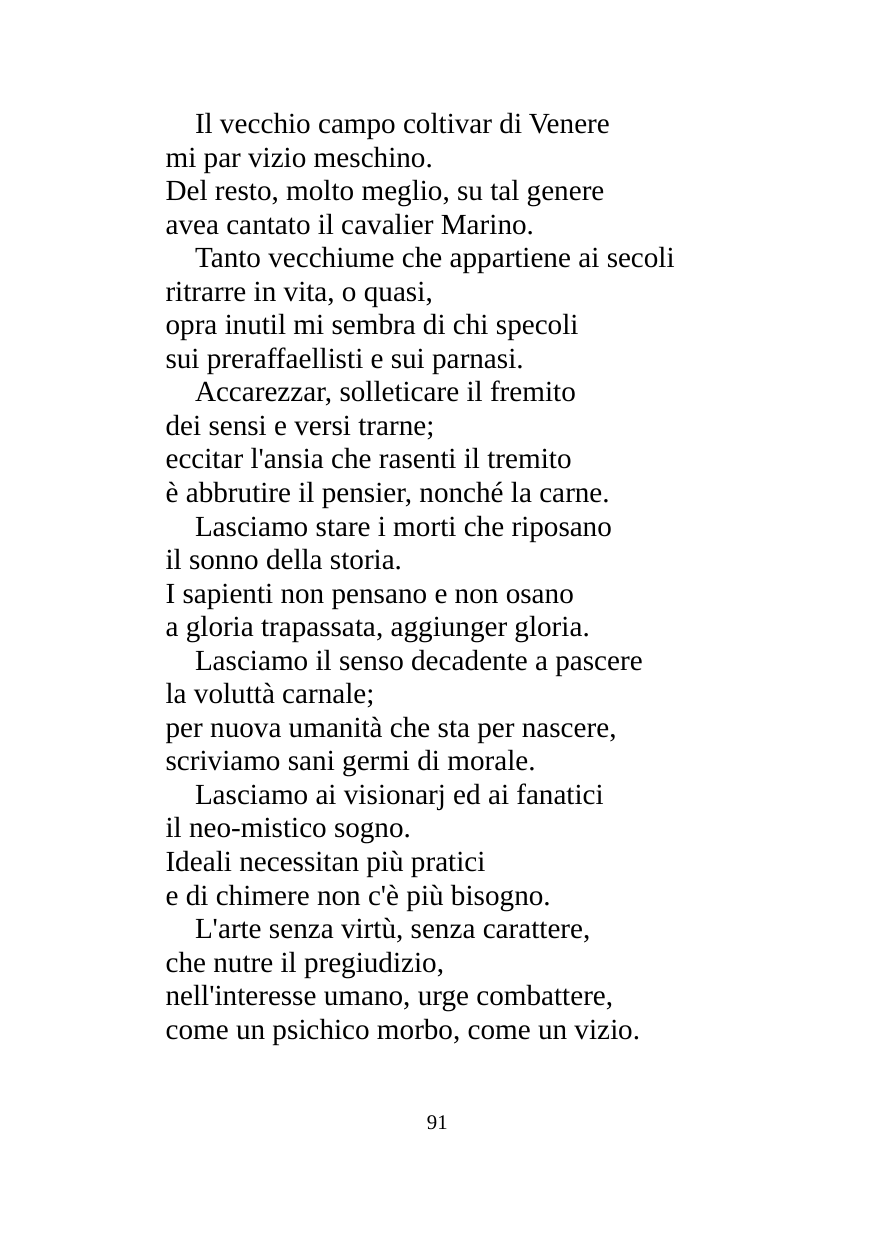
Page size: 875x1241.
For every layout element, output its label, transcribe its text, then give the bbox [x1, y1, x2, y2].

text Tanto vecchiume che appartiene ai secoli ritrarre in vita, o quasi, opra inutil mi sembra di chi specoli sui preraffaellisti e sui parnasi. [165, 240, 768, 374]
text Il vecchio campo coltivar di Venere mi par vizio meschino. Del resto, molto meglio, su tal genere avea cantato il cavalier Marino. [165, 106, 768, 240]
text Accarezzar, solleticare il fremito dei sensi e versi trarne; eccitar l'ansia che rasenti il tremito è abbrutire il pensier, nonché la carne. [165, 374, 768, 509]
text Lasciamo ai visionarj ed ai fanatici il neo-mistico sogno. Ideali necessitan più pratici e di chimere non c'è più bisogno. [165, 777, 768, 911]
text L'arte senza virtù, senza carattere, che nutre il pregiudizio, nell'interesse umano, urge combattere, come un psichico morbo, come un vizio. [165, 911, 768, 1045]
text Lasciamo il senso decadente a pascere la voluttà carnale; per nuova umanità che sta per nascere, scriviamo sani germi di morale. [165, 643, 768, 777]
text Lasciamo stare i morti che riposano il sonno della storia. I sapienti non pensano e non osano a gloria trapassata, aggiunger gloria. [165, 509, 768, 643]
